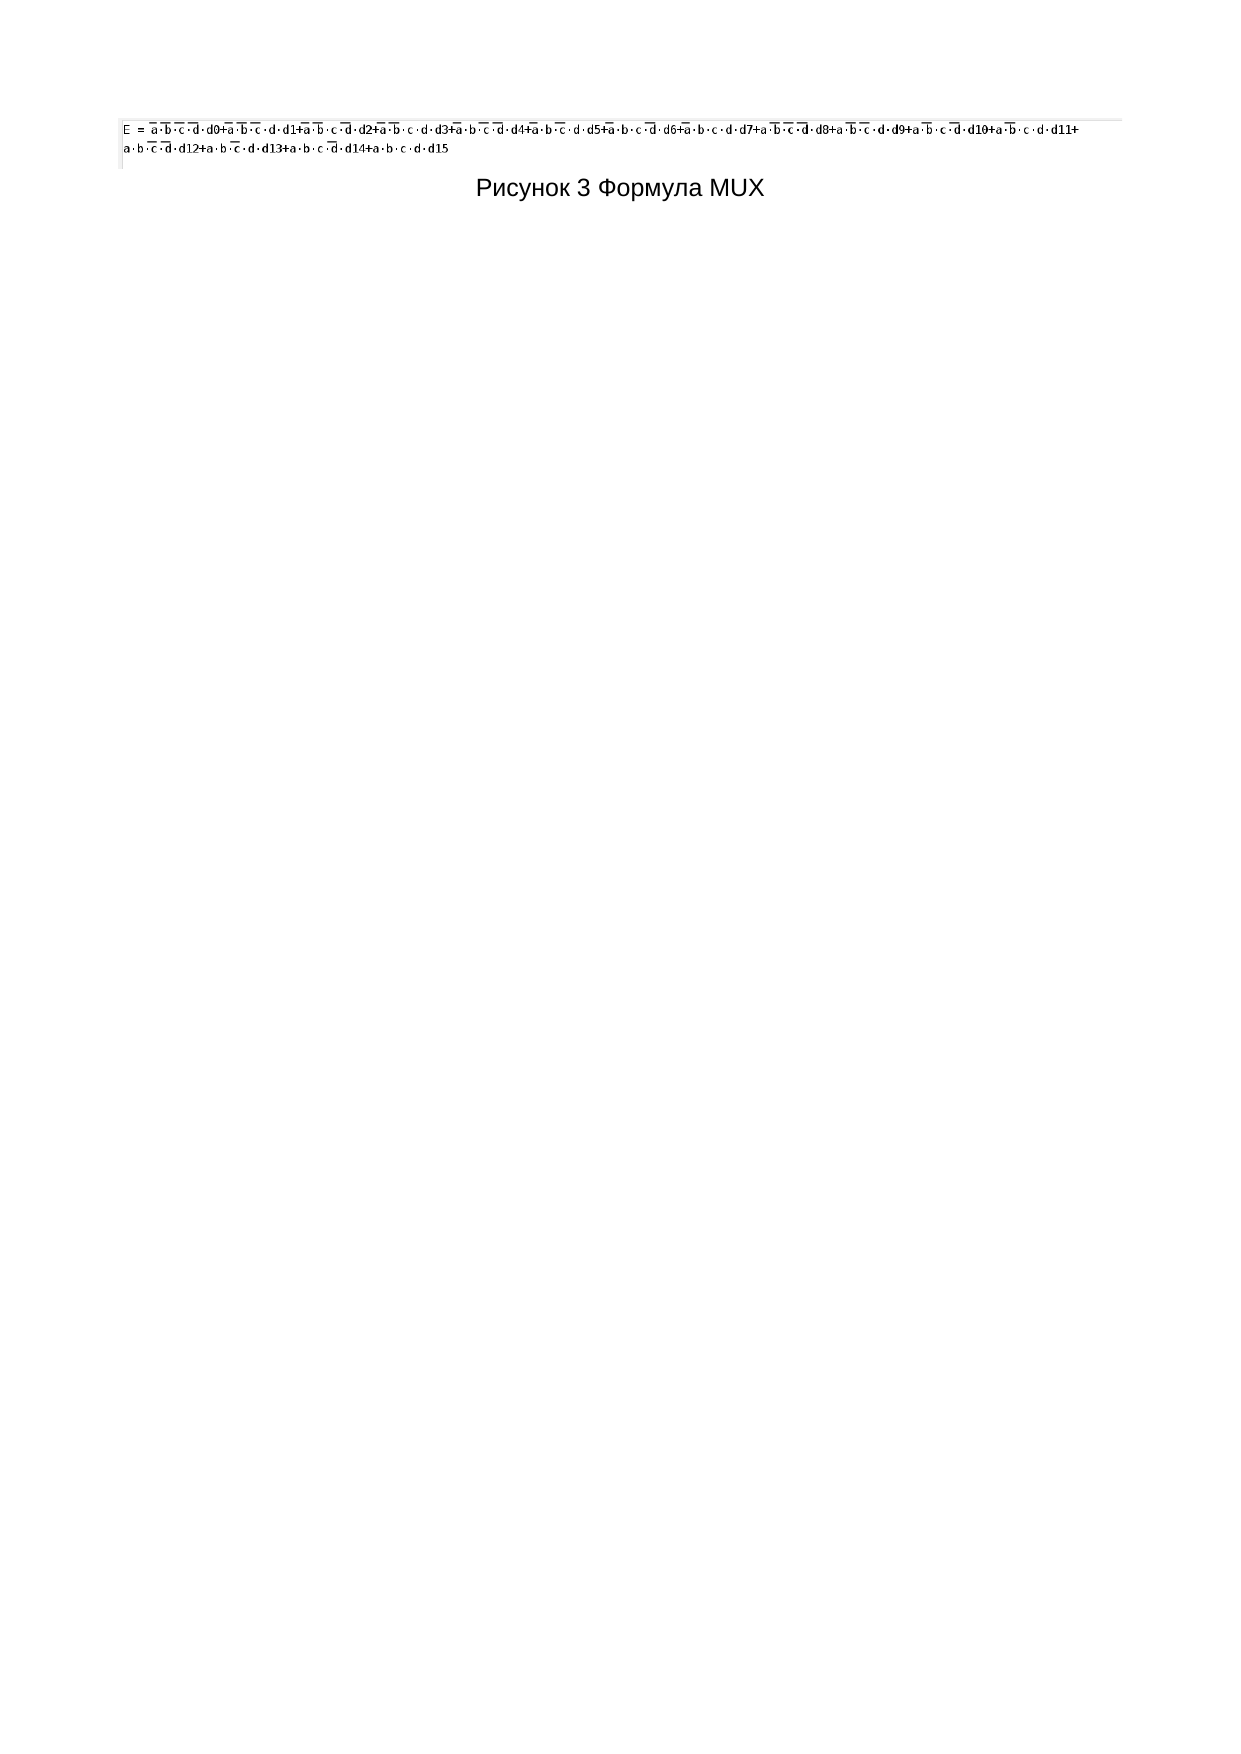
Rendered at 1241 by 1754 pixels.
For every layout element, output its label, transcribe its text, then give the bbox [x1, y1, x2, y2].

text Рисунок 3 Формула MUX [118, 169, 1122, 202]
picture [118, 118, 1123, 169]
